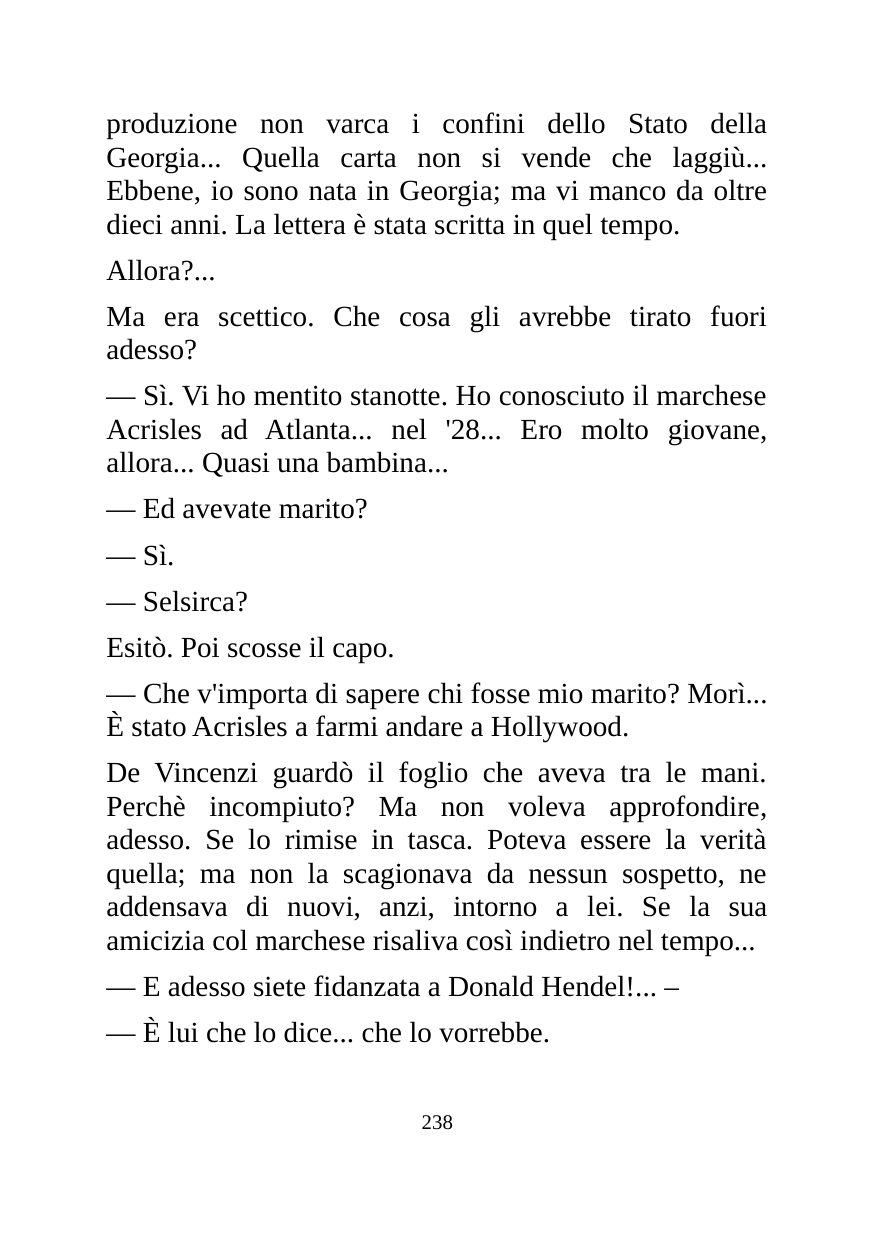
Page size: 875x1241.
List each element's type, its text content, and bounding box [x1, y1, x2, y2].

text Ma era scettico. Che cosa gli avrebbe tirato fuori adesso? [106, 299, 768, 366]
text Allora?... [106, 253, 768, 286]
text De Vincenzi guardò il foglio che aveva tra le mani. Perchè incompiuto? Ma non voleva approfondire, adesso. Se lo rimise in tasca. Poteva essere la verità quella; ma non la scagionava da nessun sospetto, ne addensava di nuovi, anzi, intorno a lei. Se la sua amicizia col marchese risaliva così indietro nel tempo... [106, 755, 768, 957]
text — Che v'importa di sapere chi fosse mio marito? Morì... È stato Acrisles a farmi andare a Hollywood. [106, 676, 768, 743]
text — E adesso siete fidanzata a Donald Hendel!... – [106, 969, 768, 1003]
text produzione non varca i confini dello Stato della Georgia... Quella carta non si vende che laggiù... Ebbene, io sono nata in Georgia; ma vi manco da oltre dieci anni. La lettera è stata scritta in quel tempo. [106, 106, 768, 240]
text — Selsirca? [106, 584, 768, 617]
text — Sì. [106, 538, 768, 571]
text — È lui che lo dice... che lo vorrebbe. [106, 1015, 768, 1049]
text Esitò. Poi scosse il capo. [106, 630, 768, 663]
text — Ed avevate marito? [106, 492, 768, 525]
text — Sì. Vi ho mentito stanotte. Ho conosciuto il marchese Acrisles ad Atlanta... nel '28... Ero molto giovane, allora... Quasi una bambina... [106, 378, 768, 479]
